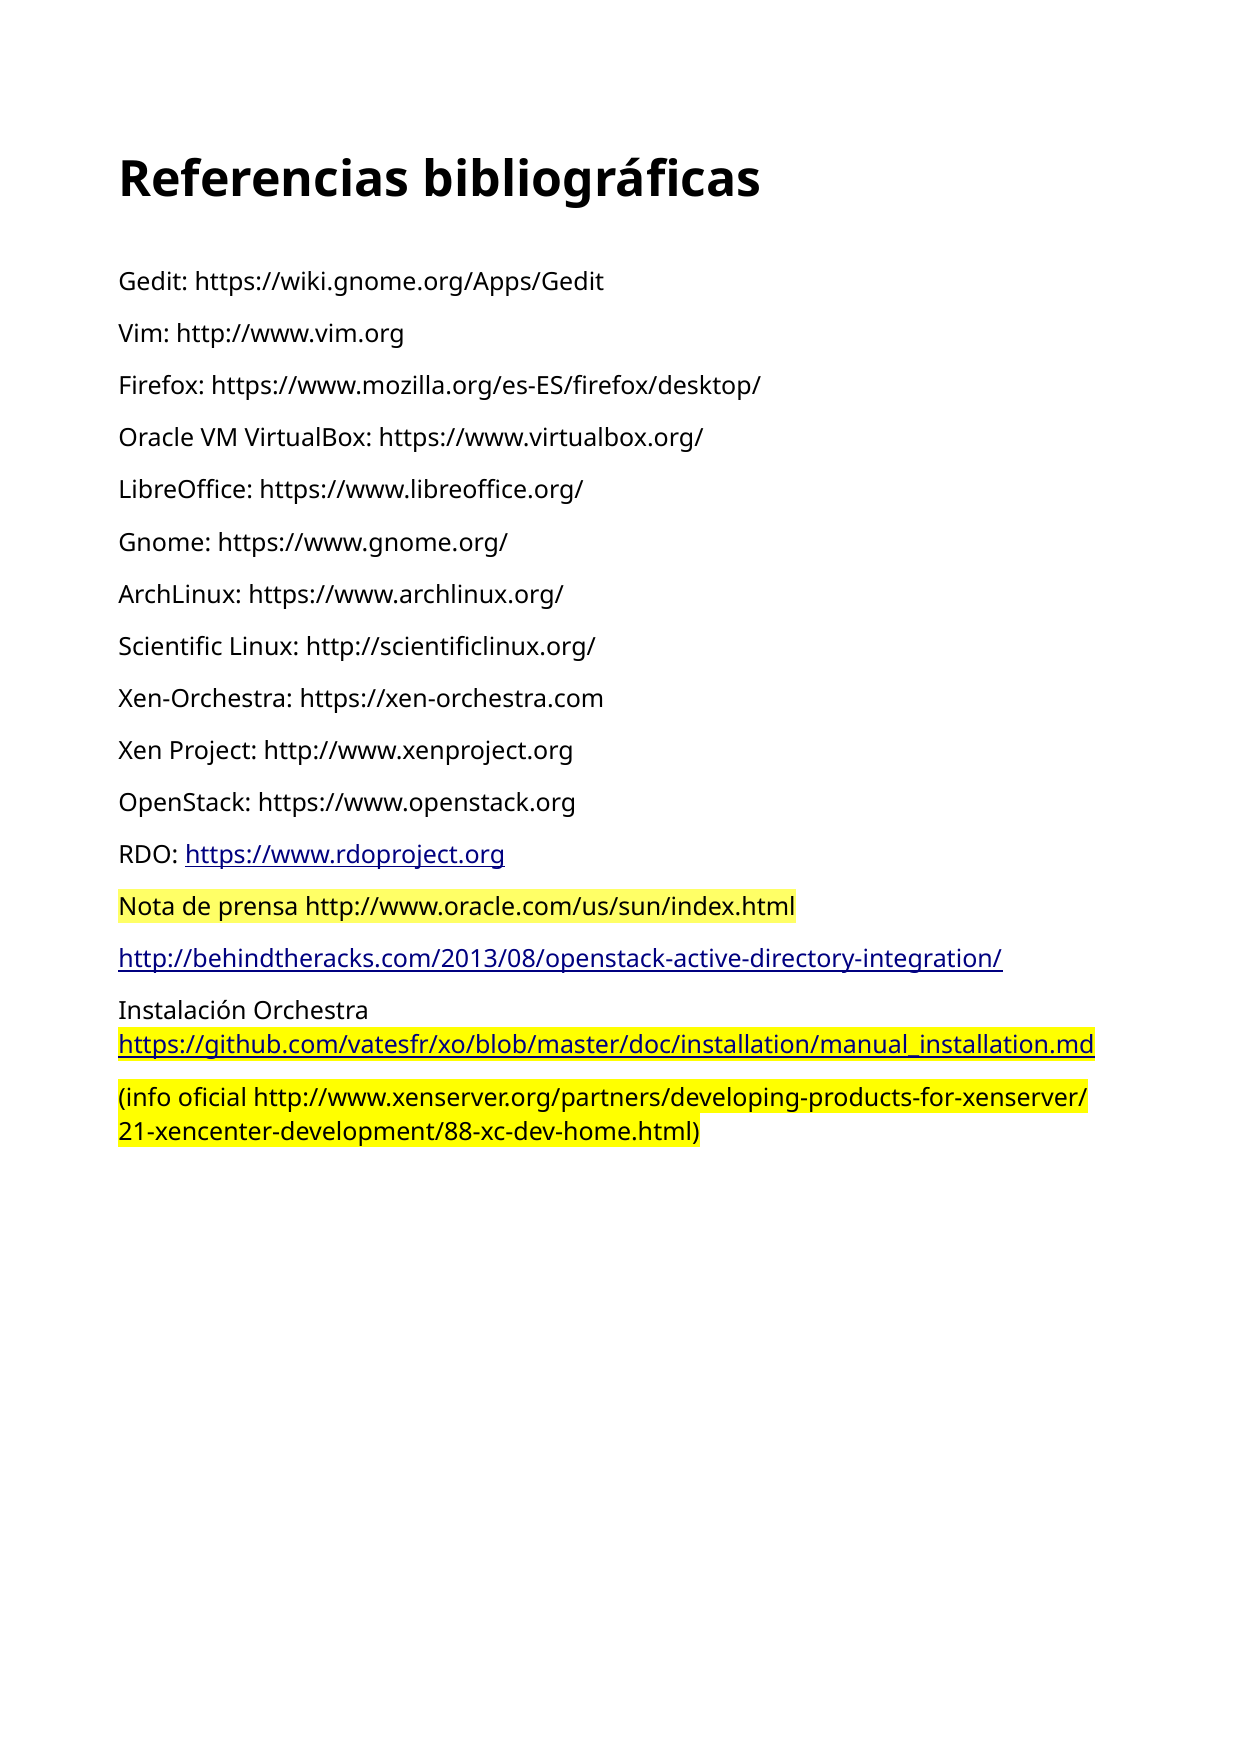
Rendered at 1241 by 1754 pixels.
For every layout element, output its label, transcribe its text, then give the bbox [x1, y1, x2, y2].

text Instalación Orchestra https://github.com/vatesfr/xo/blob/master/doc/installation/manual_installation.md [118, 993, 1122, 1061]
text Gedit: https://wiki.gnome.org/Apps/Gedit [118, 264, 1122, 298]
text Oracle VM VirtualBox: https://www.virtualbox.org/ [118, 420, 1122, 454]
text Gnome: https://www.gnome.org/ [118, 524, 1122, 558]
text (info oficial http://www.xenserver.org/partners/developing-products-for-xenserver/21-xencenter-development/88-xc-dev-home.html) [118, 1079, 1122, 1147]
text Scientific Linux: http://scientificlinux.org/ [118, 628, 1122, 662]
text Vim: http://www.vim.org [118, 316, 1122, 350]
text Xen Project: http://www.xenproject.org [118, 733, 1122, 767]
text http://behindtheracks.com/2013/08/openstack-active-directory-integration/ [118, 941, 1122, 975]
text Nota de prensa http://www.oracle.com/us/sun/index.html [118, 889, 1122, 923]
title Referencias bibliográficas [118, 143, 1122, 211]
text Xen-Orchestra: https://xen-orchestra.com [118, 681, 1122, 714]
text ArchLinux: https://www.archlinux.org/ [118, 576, 1122, 610]
text LibreOffice: https://www.libreoffice.org/ [118, 472, 1122, 506]
text OpenStack: https://www.openstack.org [118, 785, 1122, 819]
text RDO: https://www.rdoproject.org [118, 837, 1122, 871]
text Firefox: https://www.mozilla.org/es-ES/firefox/desktop/ [118, 368, 1122, 402]
